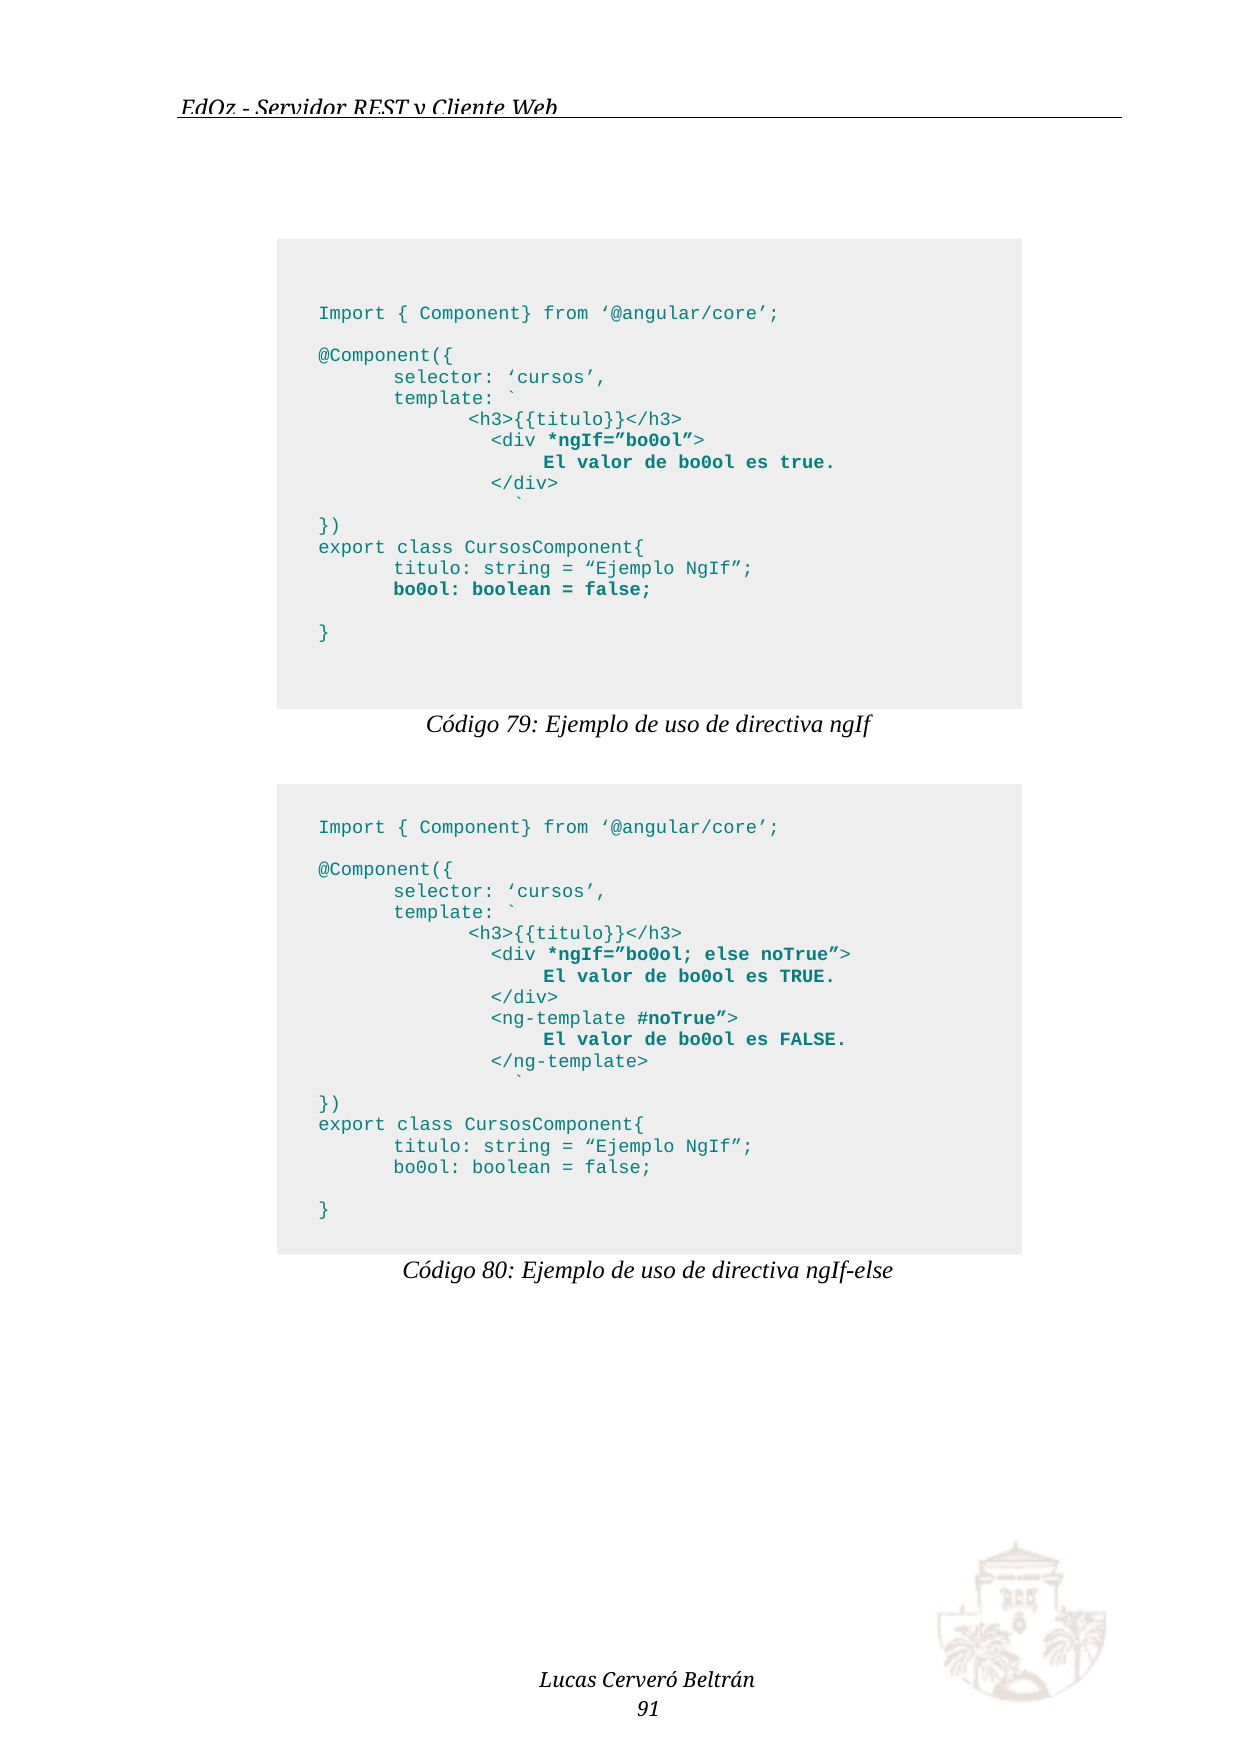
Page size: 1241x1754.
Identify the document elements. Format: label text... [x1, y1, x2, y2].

text Código 79: Ejemplo de uso de directiva ngIf [267, 234, 1031, 738]
text Código 80: Ejemplo de uso de directiva ngIf-else [267, 779, 1031, 1283]
